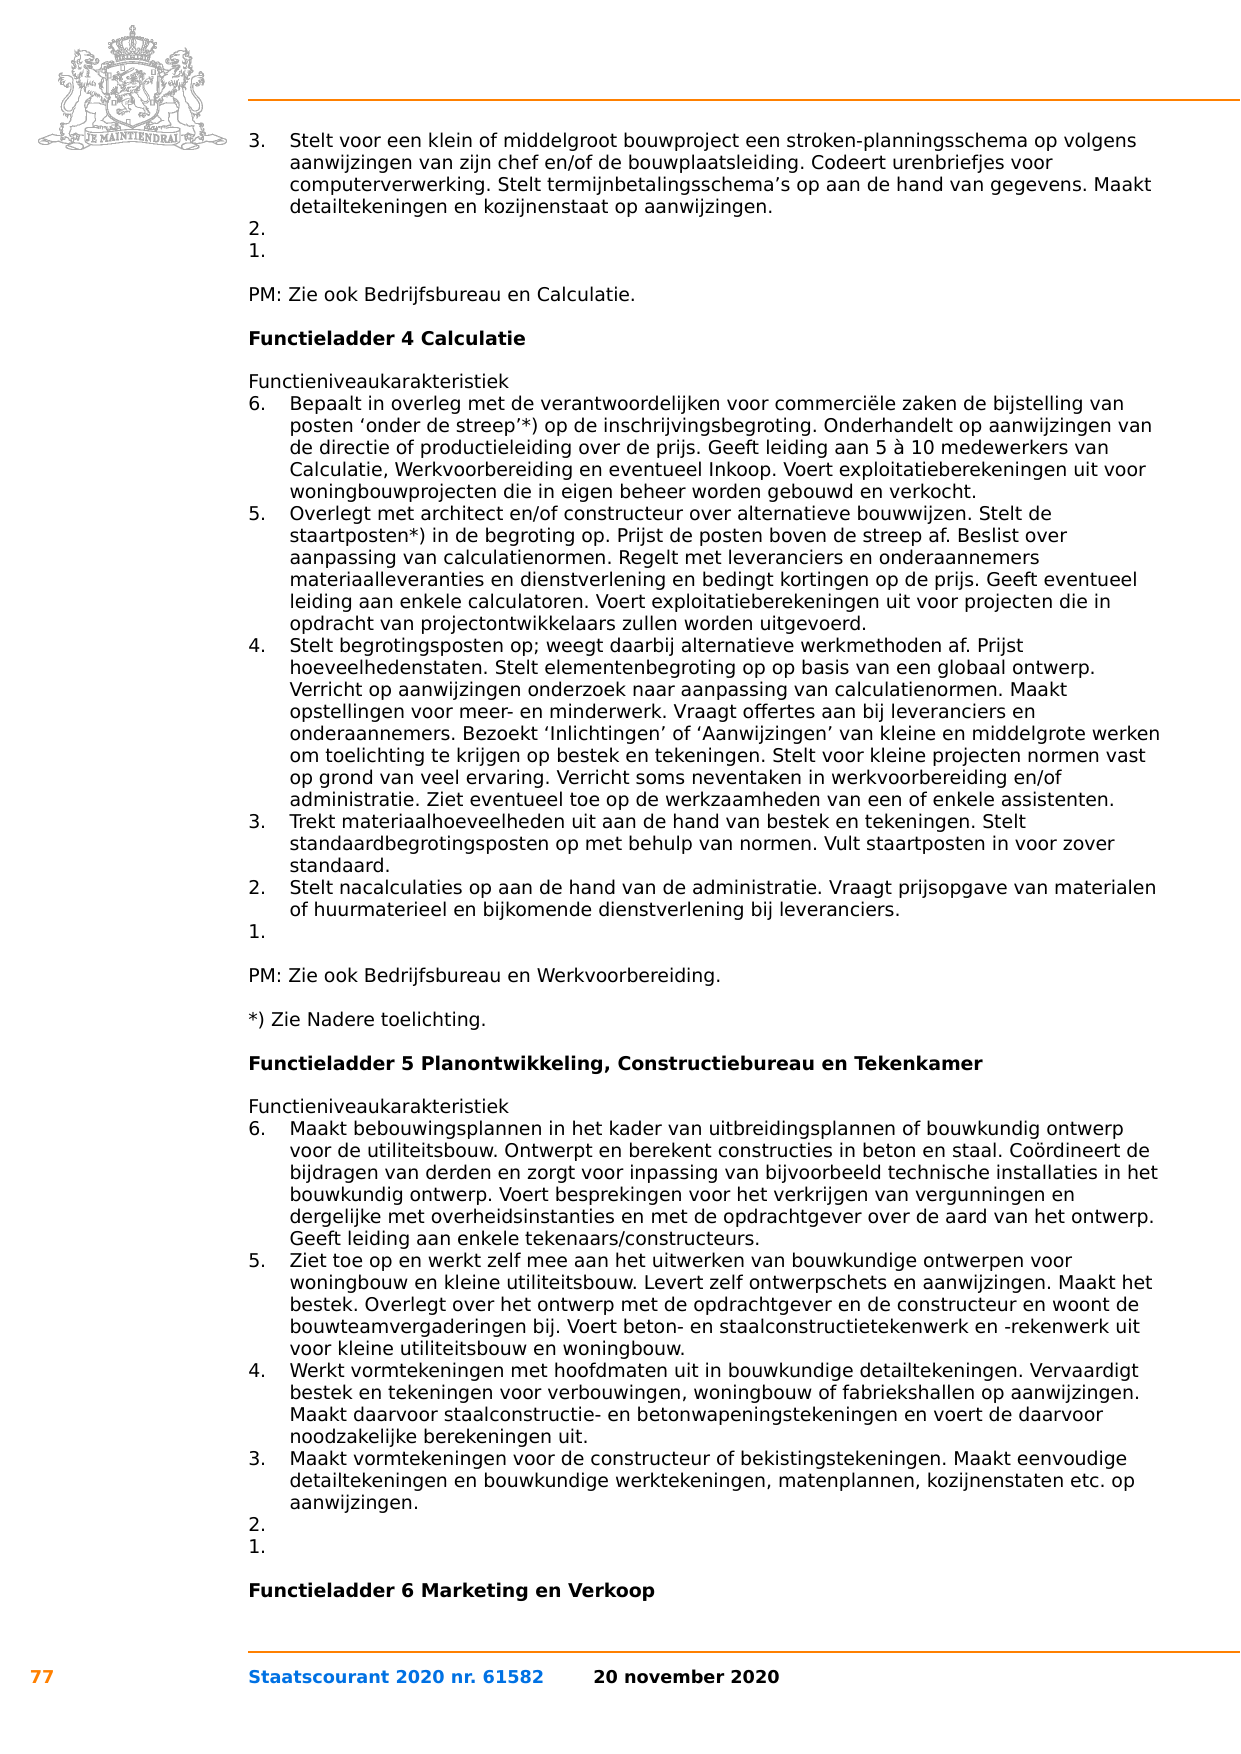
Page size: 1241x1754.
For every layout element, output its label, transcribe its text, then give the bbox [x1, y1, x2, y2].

text 2. Stelt nacalculaties op aan de hand van de administratie. Vraagt prijsopgave van materialen of huurmaterieel en bijkomende dienstverlening bij leveranciers. [248, 877, 1163, 921]
text 4. Stelt begrotingsposten op; weegt daarbij alternatieve werkmethoden af. Prijst hoeveelhedenstaten. Stelt elementenbegroting op op basis van een globaal ontwerp. Verricht op aanwijzingen onderzoek naar aanpassing van calculatienormen. Maakt opstellingen voor meer- en minderwerk. Vraagt offertes aan bij leveranciers en onderaannemers. Bezoekt ‘Inlichtingen’ of ‘Aanwijzingen’ van kleine en middelgrote werken om toelichting te krijgen op bestek en tekeningen. Stelt voor kleine projecten normen vast op grond van veel ervaring. Verricht soms neventaken in werkvoorbereiding en/of administratie. Ziet eventueel toe op de werkzaamheden van een of enkele assistenten. [248, 635, 1163, 811]
text PM: Zie ook Bedrijfsbureau en Werkvoorbereiding. [248, 965, 1163, 987]
text Functieladder 4 Calculatie [248, 327, 1163, 349]
text 2. [248, 1514, 1163, 1536]
text 3. Maakt vormtekeningen voor de constructeur of bekistingstekeningen. Maakt eenvoudige detailtekeningen en bouwkundige werktekeningen, matenplannen, kozijnenstaten etc. op aanwijzingen. [248, 1448, 1163, 1514]
text 3. Stelt voor een klein of middelgroot bouwproject een stroken-planningsschema op volgens aanwijzingen van zijn chef en/of de bouwplaatsleiding. Codeert urenbriefjes voor computerverwerking. Stelt termijnbetalingsschema’s op aan de hand van gegevens. Maakt detailtekeningen en kozijnenstaat op aanwijzingen. [248, 130, 1163, 218]
text 6. Bepaalt in overleg met de verantwoordelijken voor commerciële zaken de bijstelling van posten ‘onder de streep’*) op de inschrijvingsbegroting. Onderhandelt op aanwijzingen van de directie of productieleiding over de prijs. Geeft leiding aan 5 à 10 medewerkers van Calculatie, Werkvoorbereiding en eventueel Inkoop. Voert exploitatieberekeningen uit voor woningbouwprojecten die in eigen beheer worden gebouwd en verkocht. [248, 393, 1163, 503]
text 1. [248, 1536, 1163, 1558]
text 1. [248, 921, 1163, 943]
text 4. Werkt vormtekeningen met hoofdmaten uit in bouwkundige detailtekeningen. Vervaardigt bestek en tekeningen voor verbouwingen, woningbouw of fabriekshallen op aanwijzingen. Maakt daarvoor staalconstructie- en betonwapeningstekeningen en voert de daarvoor noodzakelijke berekeningen uit. [248, 1360, 1163, 1448]
text Functieladder 6 Marketing en Verkoop [248, 1580, 1163, 1602]
text Functieniveaukarakteristiek [248, 1096, 1163, 1118]
text *) Zie Nadere toelichting. [248, 1008, 1163, 1031]
text 5. Overlegt met architect en/of constructeur over alternatieve bouwwijzen. Stelt de staartposten*) in de begroting op. Prijst de posten boven de streep af. Beslist over aanpassing van calculatienormen. Regelt met leveranciers en onderaannemers materiaalleveranties en dienstverlening en bedingt kortingen op de prijs. Geeft eventueel leiding aan enkele calculatoren. Voert exploitatieberekeningen uit voor projecten die in opdracht van projectontwikkelaars zullen worden uitgevoerd. [248, 503, 1163, 635]
text 1. [248, 240, 1163, 262]
text PM: Zie ook Bedrijfsbureau en Calculatie. [248, 284, 1163, 306]
text Functieladder 5 Planontwikkeling, Constructiebureau en Tekenkamer [248, 1052, 1163, 1074]
text 2. [248, 218, 1163, 240]
text 6. Maakt bebouwingsplannen in het kader van uitbreidingsplannen of bouwkundig ontwerp voor de utiliteitsbouw. Ontwerpt en berekent constructies in beton en staal. Coördineert de bijdragen van derden en zorgt voor inpassing van bijvoorbeeld technische installaties in het bouwkundig ontwerp. Voert besprekingen voor het verkrijgen van vergunningen en dergelijke met overheidsinstanties en met de opdrachtgever over de aard van het ontwerp. Geeft leiding aan enkele tekenaars/constructeurs. [248, 1118, 1163, 1250]
text 3. Trekt materiaalhoeveelheden uit aan de hand van bestek en tekeningen. Stelt standaardbegrotingsposten op met behulp van normen. Vult staartposten in voor zover standaard. [248, 811, 1163, 877]
text 5. Ziet toe op en werkt zelf mee aan het uitwerken van bouwkundige ontwerpen voor woningbouw en kleine utiliteitsbouw. Levert zelf ontwerpschets en aanwijzingen. Maakt het bestek. Overlegt over het ontwerp met de opdrachtgever en de constructeur en woont de bouwteamvergaderingen bij. Voert beton- en staalconstructietekenwerk en -rekenwerk uit voor kleine utiliteitsbouw en woningbouw. [248, 1250, 1163, 1360]
picture [38, 25, 227, 150]
text Functieniveaukarakteristiek [248, 371, 1163, 393]
